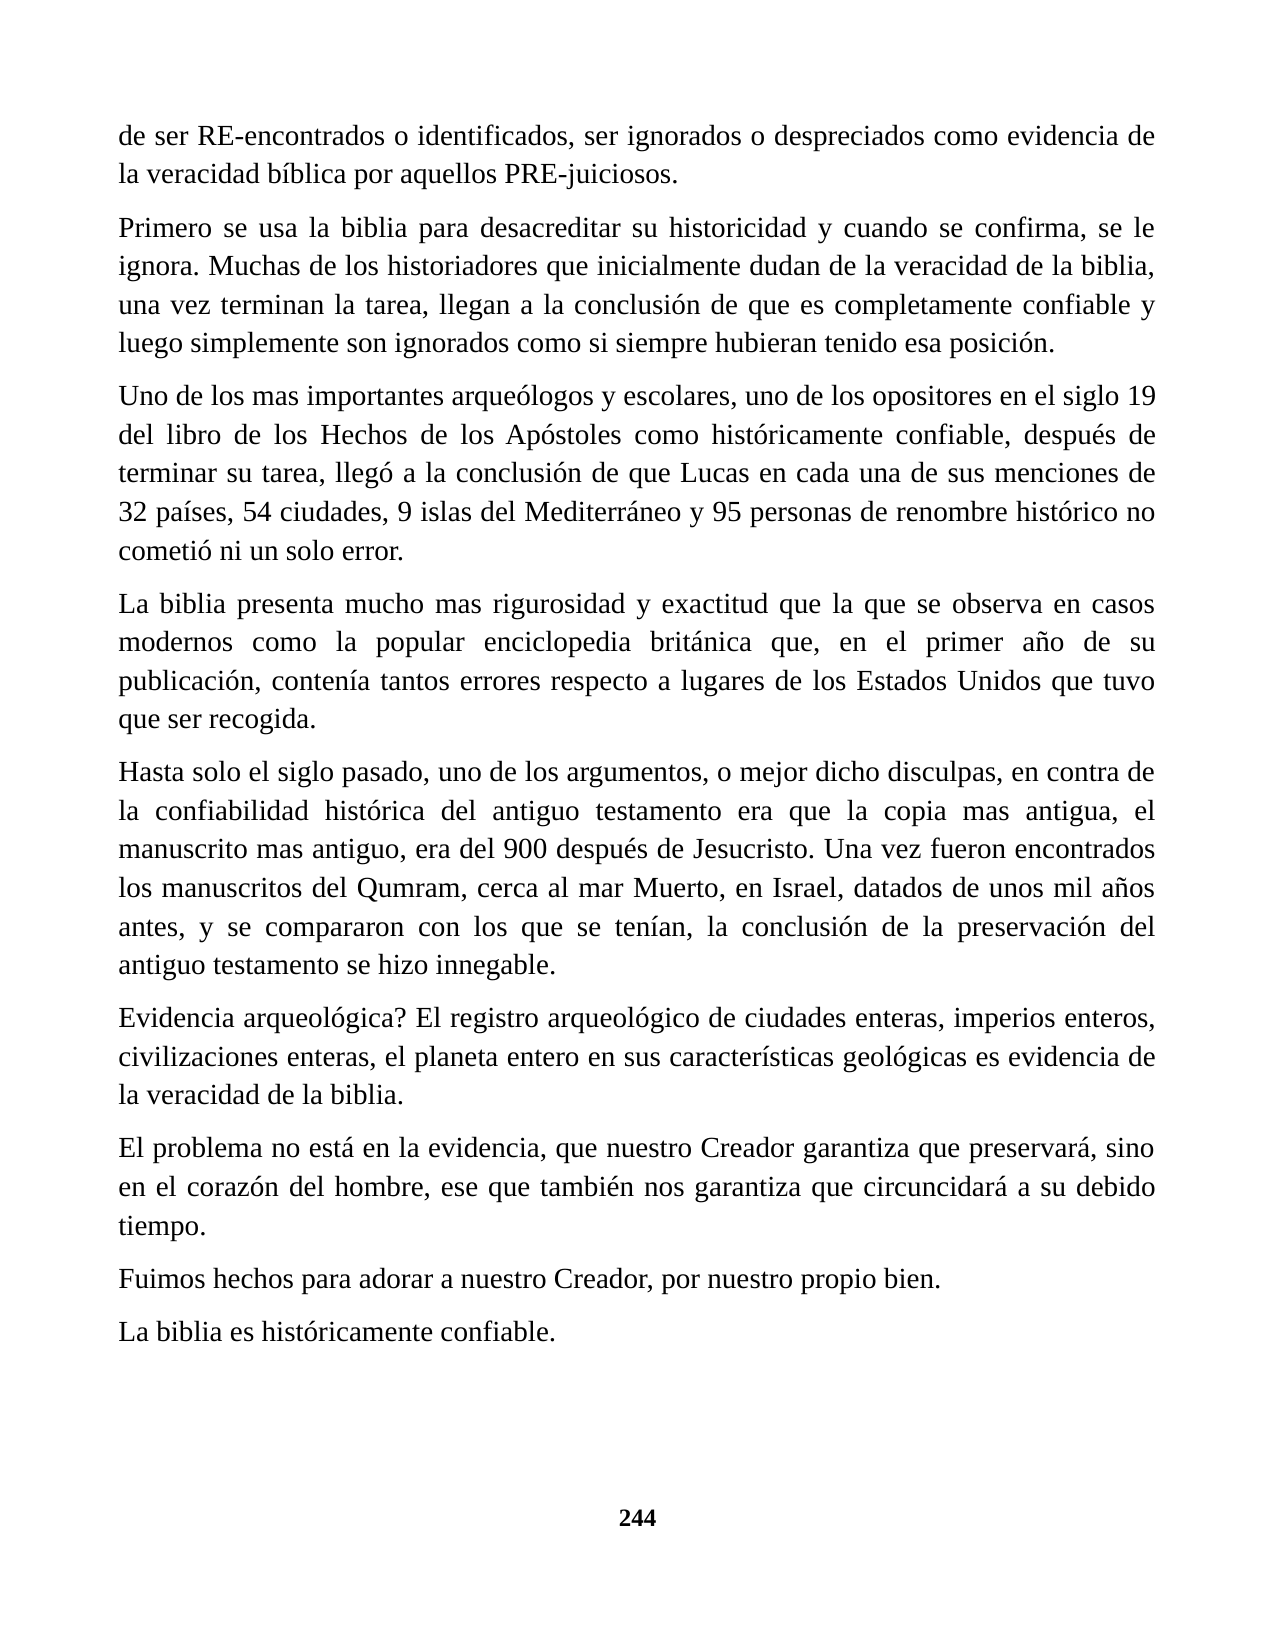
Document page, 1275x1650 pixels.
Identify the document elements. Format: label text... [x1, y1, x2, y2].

text El problema no está en la evidencia, que nuestro Creador garantiza que preservará, sino en el corazón del hombre, ese que también nos garantiza que circuncidará a su debido tiempo. [118, 1131, 1157, 1241]
text Primero se usa la biblia para desacreditar su historicidad y cuando se confirma, se le ignora. Muchas de los historiadores que inicialmente dudan de la veracidad de la biblia, una vez terminan la tarea, llegan a la conclusión de que es completamente confiable y luego simplemente son ignorados como si siempre hubieran tenido esa posición. [118, 210, 1157, 359]
text Fuimos hechos para adorar a nuestro Creador, por nuestro propio bien. [118, 1261, 1157, 1294]
text La biblia presenta mucho mas rigurosidad y exactitud que la que se observa en casos modernos como la popular enciclopedia británica que, en el primer año de su publicación, contenía tantos errores respecto a lugares de los Estados Unidos que tuvo que ser recogida. [118, 586, 1157, 735]
text Hasta solo el siglo pasado, uno de los argumentos, o mejor dicho disculpas, en contra de la confiabilidad histórica del antiguo testamento era que la copia mas antigua, el manuscrito mas antiguo, era del 900 después de Jesucristo. Una vez fueron encontrados los manuscritos del Qumram, cerca al mar Muerto, en Israel, datados de unos mil años antes, y se compararon con los que se tenían, la conclusión de la preservación del antiguo testamento se hizo innegable. [118, 754, 1157, 981]
text de ser RE-encontrados o identificados, ser ignorados o despreciados como evidencia de la veracidad bíblica por aquellos PRE-juiciosos. [118, 118, 1157, 190]
text Evidencia arqueológica? El registro arqueológico de ciudades enteras, imperios enteros, civilizaciones enteras, el planeta entero en sus características geológicas es evidencia de la veracidad de la biblia. [118, 1000, 1157, 1111]
text La biblia es históricamente confiable. [118, 1314, 1157, 1347]
text Uno de los mas importantes arqueólogos y escolares, uno de los opositores en el siglo 19 del libro de los Hechos de los Apóstoles como históricamente confiable, después de terminar su tarea, llegó a la conclusión de que Lucas en cada una de sus menciones de 32 países, 54 ciudades, 9 islas del Mediterráneo y 95 personas de renombre histórico no cometió ni un solo error. [118, 378, 1157, 566]
